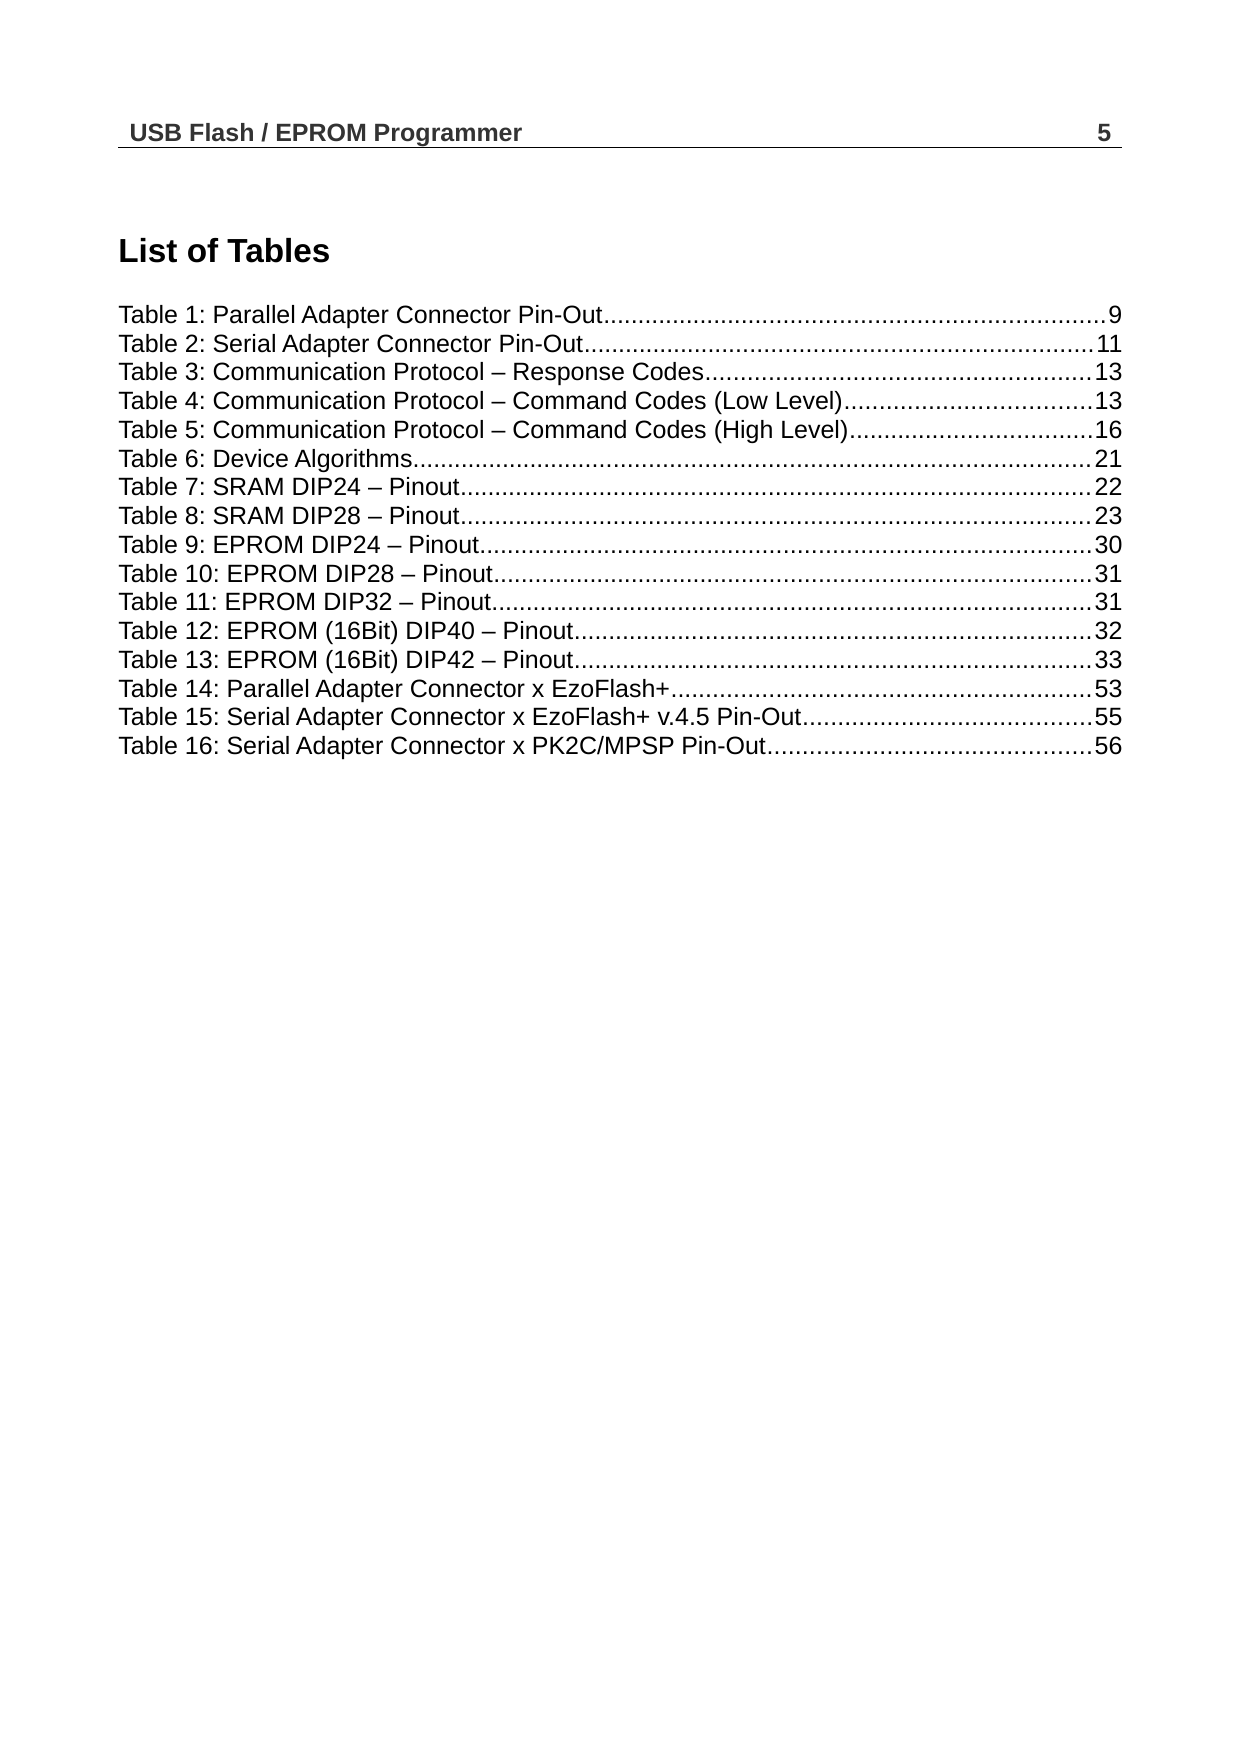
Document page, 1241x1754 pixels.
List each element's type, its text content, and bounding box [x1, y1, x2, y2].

text Table 11: EPROM DIP32 – Pinout 31 [118, 587, 1122, 616]
text Table 7: SRAM DIP24 – Pinout 22 [118, 472, 1122, 501]
text Table 14: Parallel Adapter Connector x EzoFlash+ 53 [118, 674, 1122, 702]
text Table 2: Serial Adapter Connector Pin-Out 11 [118, 329, 1122, 357]
subtitle List of Tables [118, 231, 1122, 269]
text Table 4: Communication Protocol – Command Codes (Low Level) 13 [118, 386, 1122, 415]
text Table 10: EPROM DIP28 – Pinout 31 [118, 559, 1122, 587]
text Table 5: Communication Protocol – Command Codes (High Level) 16 [118, 415, 1122, 444]
text Table 9: EPROM DIP24 – Pinout 30 [118, 530, 1122, 559]
text Table 12: EPROM (16Bit) DIP40 – Pinout 32 [118, 616, 1122, 645]
text Table 1: Parallel Adapter Connector Pin-Out 9 [118, 300, 1122, 329]
text Table 16: Serial Adapter Connector x PK2C/MPSP Pin-Out 56 [118, 731, 1122, 760]
text Table 8: SRAM DIP28 – Pinout 23 [118, 501, 1122, 530]
text Table 15: Serial Adapter Connector x EzoFlash+ v.4.5 Pin-Out 55 [118, 702, 1122, 731]
text Table 13: EPROM (16Bit) DIP42 – Pinout 33 [118, 645, 1122, 674]
text Table 6: Device Algorithms 21 [118, 444, 1122, 472]
text Table 3: Communication Protocol – Response Codes 13 [118, 357, 1122, 386]
